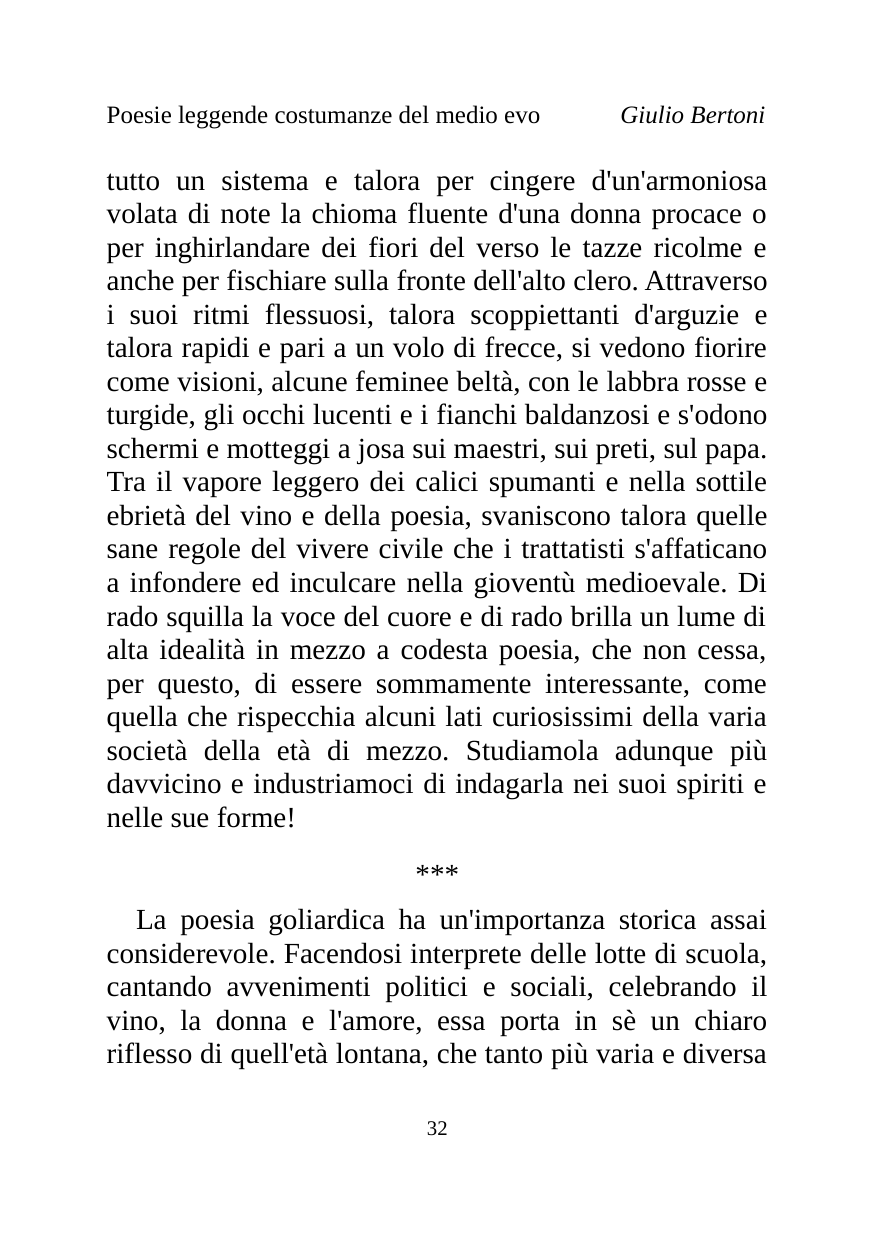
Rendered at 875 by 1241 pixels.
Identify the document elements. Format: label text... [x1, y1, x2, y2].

text tutto un sistema e talora per cingere d'un'armoniosa volata di note la chioma fluente d'una donna procace o per inghirlandare dei fiori del verso le tazze ricolme e anche per fischiare sulla fronte dell'alto clero. Attraverso i suoi ritmi flessuosi, talora scoppiettanti d'arguzie e talora rapidi e pari a un volo di frecce, si vedono fiorire come visioni, alcune feminee beltà, con le labbra rosse e turgide, gli occhi lucenti e i fianchi baldanzosi e s'odono schermi e motteggi a josa sui maestri, sui preti, sul papa. Tra il vapore leggero dei calici spumanti e nella sottile ebrietà del vino e della poesia, svaniscono talora quelle sane regole del vivere civile che i trattatisti s'affaticano a infondere ed inculcare nella gioventù medioevale. Di rado squilla la voce del cuore e di rado brilla un lume di alta idealità in mezzo a codesta poesia, che non cessa, per questo, di essere sommamente interessante, come quella che rispecchia alcuni lati curiosissimi della varia società della età di mezzo. Studiamola adunque più davvicino e industriamoci di indagarla nei suoi spiriti e nelle sue forme! [106, 163, 768, 833]
text La poesia goliardica ha un'importanza storica assai considerevole. Facendosi interprete delle lotte di scuola, cantando avvenimenti politici e sociali, celebrando il vino, la donna e l'amore, essa porta in sè un chiaro riflesso di quell'età lontana, che tanto più varia e diversa [106, 902, 768, 1070]
text *** [106, 857, 768, 891]
